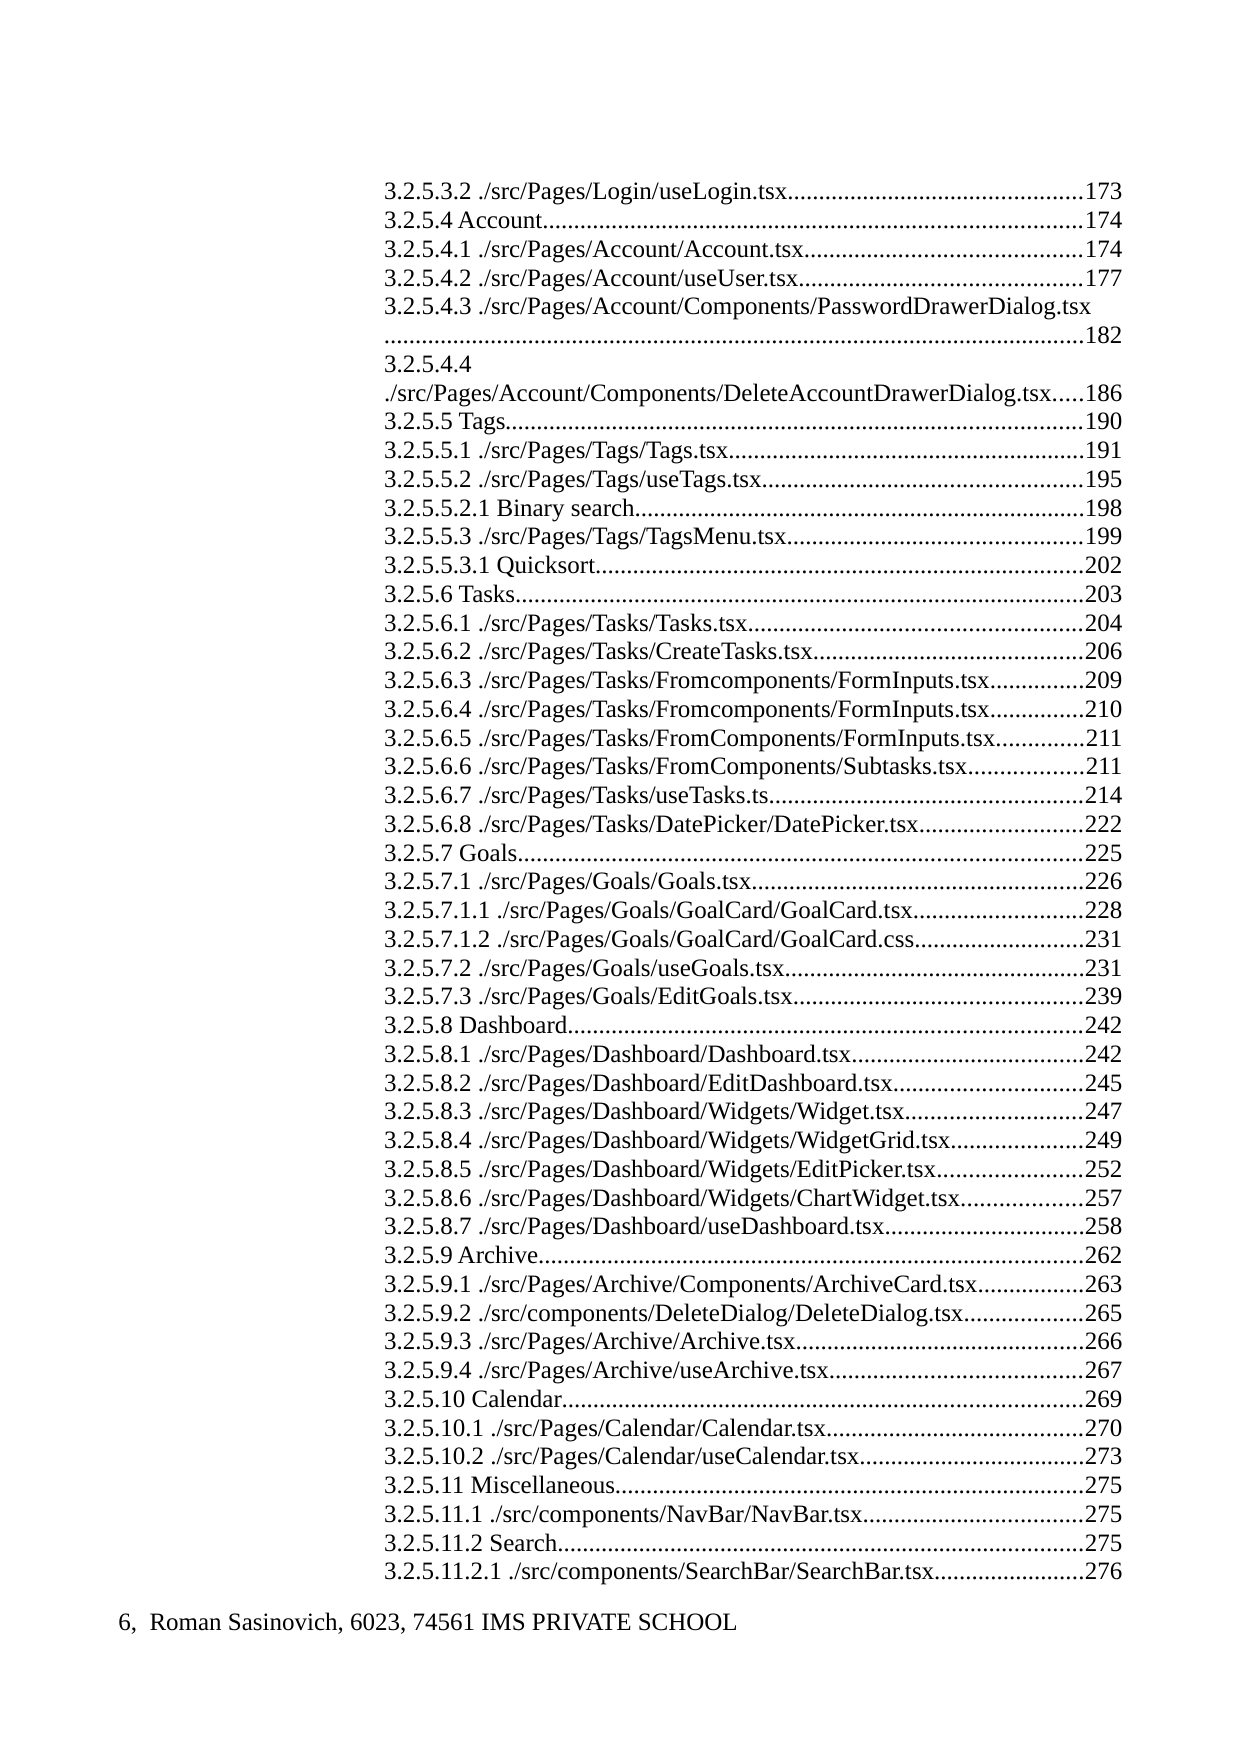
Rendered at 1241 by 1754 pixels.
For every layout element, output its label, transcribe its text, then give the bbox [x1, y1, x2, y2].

text 3.2.5.8.2 ./src/Pages/Dashboard/EditDashboard.tsx 245 [384, 1068, 1122, 1096]
text 3.2.5.6.8 ./src/Pages/Tasks/DatePicker/DatePicker.tsx 222 [384, 809, 1122, 838]
text 3.2.5.6.4 ./src/Pages/Tasks/Fromcomponents/FormInputs.tsx 210 [384, 694, 1122, 723]
text 3.2.5.6.6 ./src/Pages/Tasks/FromComponents/Subtasks.tsx 211 [384, 751, 1122, 780]
text 3.2.5.9.4 ./src/Pages/Archive/useArchive.tsx 267 [384, 1355, 1122, 1384]
text 3.2.5.8 Dashboard 242 [384, 1010, 1122, 1039]
text 3.2.5.7.1.2 ./src/Pages/Goals/GoalCard/GoalCard.css 231 [384, 924, 1122, 953]
text 3.2.5.6 Tasks 203 [384, 579, 1122, 608]
text 3.2.5.5.2.1 Binary search 198 [384, 493, 1122, 521]
text 3.2.5.4.1 ./src/Pages/Account/Account.tsx 174 [384, 234, 1122, 263]
text 3.2.5.7.3 ./src/Pages/Goals/EditGoals.tsx 239 [384, 981, 1122, 1010]
text 3.2.5.10 Calendar 269 [384, 1384, 1122, 1413]
text 3.2.5.6.1 ./src/Pages/Tasks/Tasks.tsx 204 [384, 608, 1122, 636]
text 3.2.5.11.2 Search 275 [384, 1528, 1122, 1556]
text 3.2.5.9 Archive 262 [384, 1240, 1122, 1269]
text 3.2.5.7 Goals 225 [384, 838, 1122, 866]
text 3.2.5.6.7 ./src/Pages/Tasks/useTasks.ts 214 [384, 780, 1122, 809]
text 3.2.5.5 Tags 190 [384, 406, 1122, 435]
text 3.2.5.11.2.1 ./src/components/SearchBar/SearchBar.tsx 276 [384, 1556, 1122, 1585]
text 3.2.5.5.1 ./src/Pages/Tags/Tags.tsx 191 [384, 435, 1122, 464]
text 3.2.5.6.2 ./src/Pages/Tasks/CreateTasks.tsx 206 [384, 636, 1122, 665]
text 3.2.5.11 Miscellaneous 275 [384, 1470, 1122, 1499]
text 3.2.5.7.1 ./src/Pages/Goals/Goals.tsx 226 [384, 866, 1122, 895]
text 3.2.5.8.7 ./src/Pages/Dashboard/useDashboard.tsx 258 [384, 1211, 1122, 1240]
text 3.2.5.5.3.1 Quicksort 202 [384, 550, 1122, 579]
text 3.2.5.4.4 ./src/Pages/Account/Components/DeleteAccountDrawerDialog.tsx 186 [384, 349, 1122, 406]
text 3.2.5.8.3 ./src/Pages/Dashboard/Widgets/Widget.tsx 247 [384, 1096, 1122, 1125]
text 3.2.5.6.5 ./src/Pages/Tasks/FromComponents/FormInputs.tsx 211 [384, 723, 1122, 751]
text 3.2.5.7.2 ./src/Pages/Goals/useGoals.tsx 231 [384, 953, 1122, 981]
text 3.2.5.4 Account 174 [384, 205, 1122, 234]
text 3.2.5.10.1 ./src/Pages/Calendar/Calendar.tsx 270 [384, 1413, 1122, 1441]
text 3.2.5.7.1.1 ./src/Pages/Goals/GoalCard/GoalCard.tsx 228 [384, 895, 1122, 924]
text 3.2.5.8.6 ./src/Pages/Dashboard/Widgets/ChartWidget.tsx 257 [384, 1183, 1122, 1211]
text 3.2.5.8.1 ./src/Pages/Dashboard/Dashboard.tsx 242 [384, 1039, 1122, 1068]
text 3.2.5.10.2 ./src/Pages/Calendar/useCalendar.tsx 273 [384, 1441, 1122, 1470]
text 3.2.5.6.3 ./src/Pages/Tasks/Fromcomponents/FormInputs.tsx 209 [384, 665, 1122, 694]
text 3.2.5.8.4 ./src/Pages/Dashboard/Widgets/WidgetGrid.tsx 249 [384, 1125, 1122, 1154]
text 3.2.5.8.5 ./src/Pages/Dashboard/Widgets/EditPicker.tsx 252 [384, 1154, 1122, 1183]
text 3.2.5.9.3 ./src/Pages/Archive/Archive.tsx 266 [384, 1326, 1122, 1355]
text 3.2.5.4.3 ./src/Pages/Account/Components/PasswordDrawerDialog.tsx 182 [384, 291, 1122, 349]
text 3.2.5.3.2 ./src/Pages/Login/useLogin.tsx 173 [384, 176, 1122, 205]
text 3.2.5.5.3 ./src/Pages/Tags/TagsMenu.tsx 199 [384, 521, 1122, 550]
text 3.2.5.4.2 ./src/Pages/Account/useUser.tsx 177 [384, 263, 1122, 291]
text 3.2.5.5.2 ./src/Pages/Tags/useTags.tsx 195 [384, 464, 1122, 493]
text 3.2.5.11.1 ./src/components/NavBar/NavBar.tsx 275 [384, 1499, 1122, 1528]
text 3.2.5.9.1 ./src/Pages/Archive/Components/ArchiveCard.tsx 263 [384, 1269, 1122, 1298]
text 3.2.5.9.2 ./src/components/DeleteDialog/DeleteDialog.tsx 265 [384, 1298, 1122, 1326]
